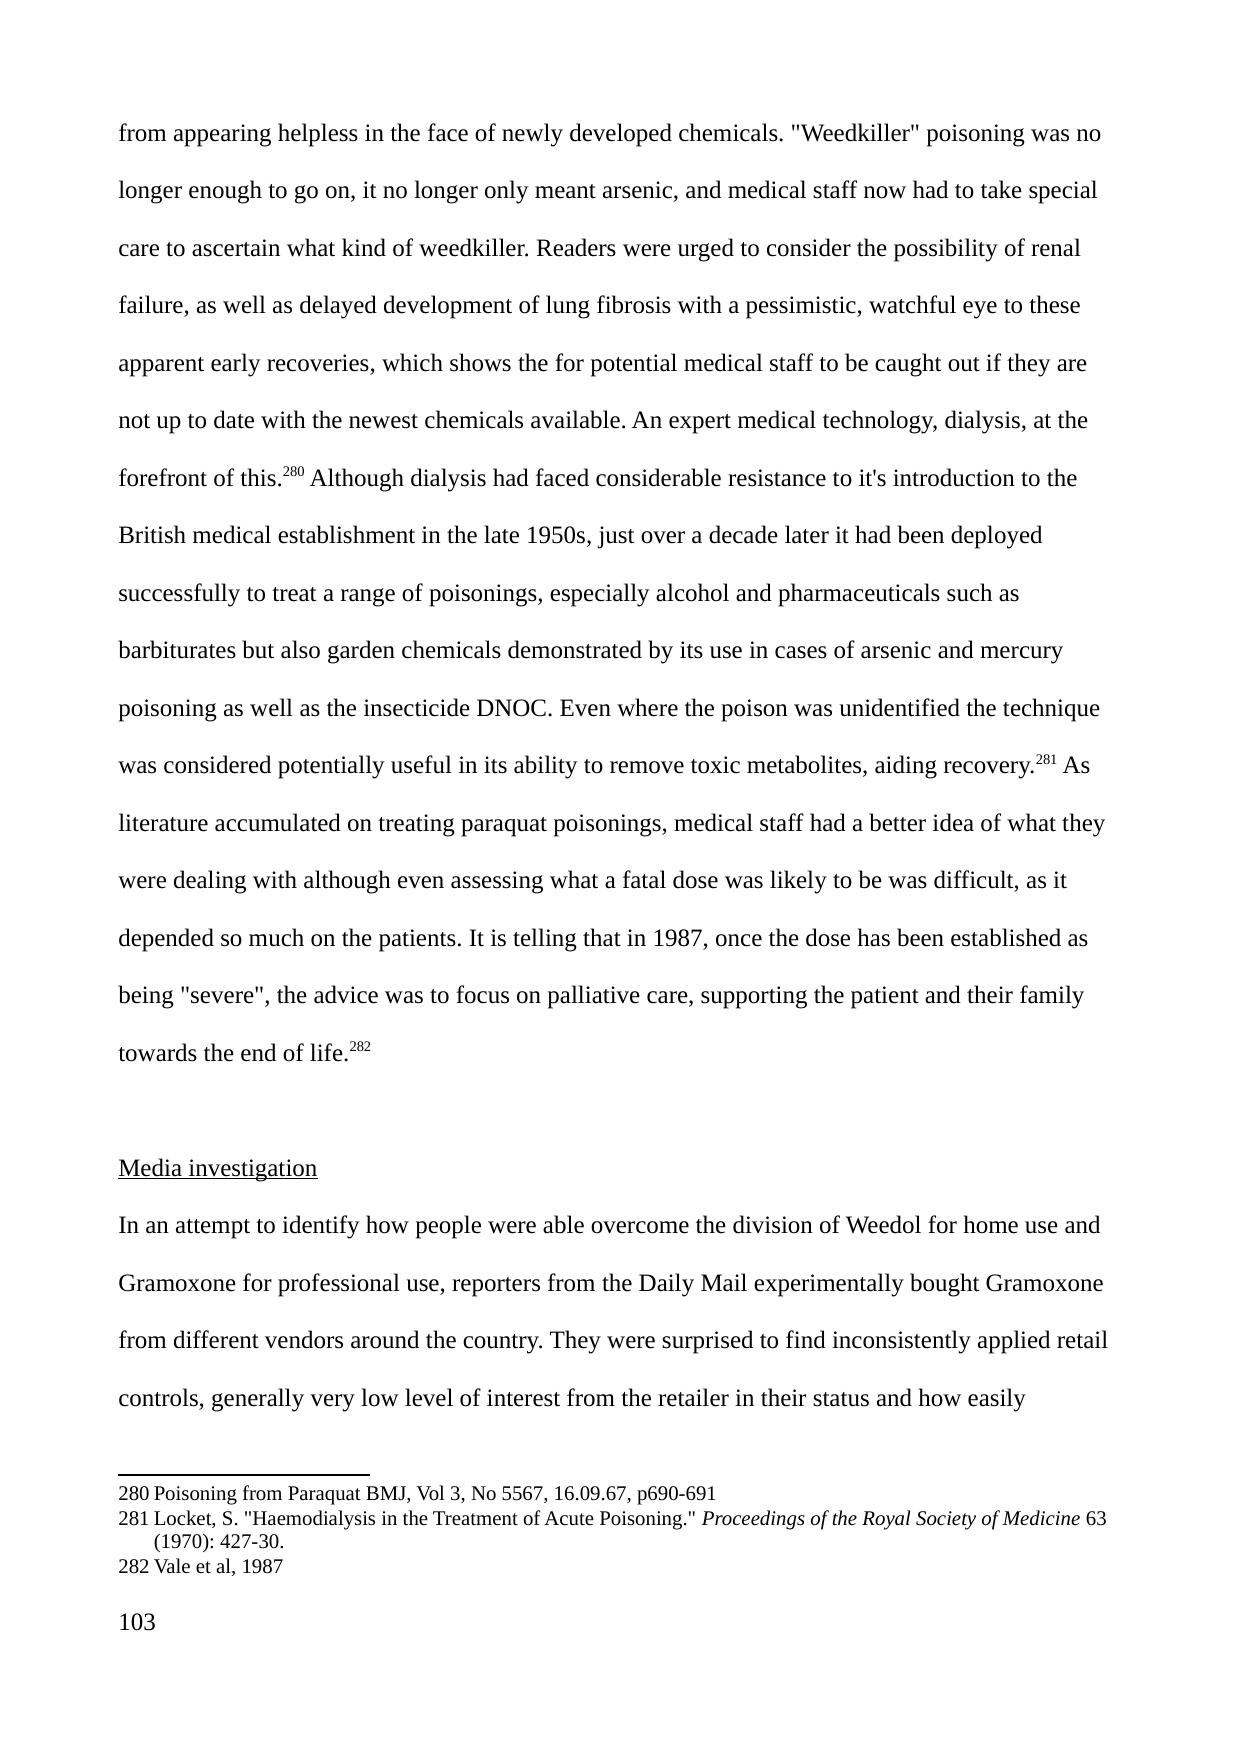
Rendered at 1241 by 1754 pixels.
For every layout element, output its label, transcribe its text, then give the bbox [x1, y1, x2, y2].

text In an attempt to identify how people were able overcome the division of Weedol for home use and Gramoxone for professional use, reporters from the Daily Mail experimentally bought Gramoxone from different vendors around the country. They were surprised to find inconsistently applied retail controls, generally very low level of interest from the retailer in their status and how easily [118, 1211, 1122, 1412]
text Poisoning from Paraquat BMJ, Vol 3, No 5567, 16.09.67, p690-691 [118, 1481, 1122, 1505]
text Vale et al, 1987 [118, 1553, 1122, 1578]
text Media investigation [118, 1153, 1122, 1182]
text from appearing helpless in the face of newly developed chemicals. "Weedkiller" poisoning was no longer enough to go on, it no longer only meant arsenic, and medical staff now had to take special care to ascertain what kind of weedkiller. Readers were urged to consider the possibility of renal failure, as well as delayed development of lung fibrosis with a pessimistic, watchful eye to these apparent early recoveries, which shows the for potential medical staff to be caught out if they are not up to date with the newest chemicals available. An expert medical technology, dialysis, at the forefront of this. Although dialysis had faced considerable resistance to it's introduction to the British medical establishment in the late 1950s, just over a decade later it had been deployed successfully to treat a range of poisonings, especially alcohol and pharmaceuticals such as barbiturates but also garden chemicals demonstrated by its use in cases of arsenic and mercury poisoning as well as the insecticide DNOC. Even where the poison was unidentified the technique was considered potentially useful in its ability to remove toxic metabolites, aiding recovery. As literature accumulated on treating paraquat poisonings, medical staff had a better idea of what they were dealing with although even assessing what a fatal dose was likely to be was difficult, as it depended so much on the patients. It is telling that in 1987, once the dose has been established as being "severe", the advice was to focus on palliative care, supporting the patient and their family towards the end of life. [118, 118, 1122, 1067]
text Locket, S. "Haemodialysis in the Treatment of Acute Poisoning." Proceedings of the Royal Society of Medicine 63 (1970): 427-30. [118, 1505, 1122, 1553]
